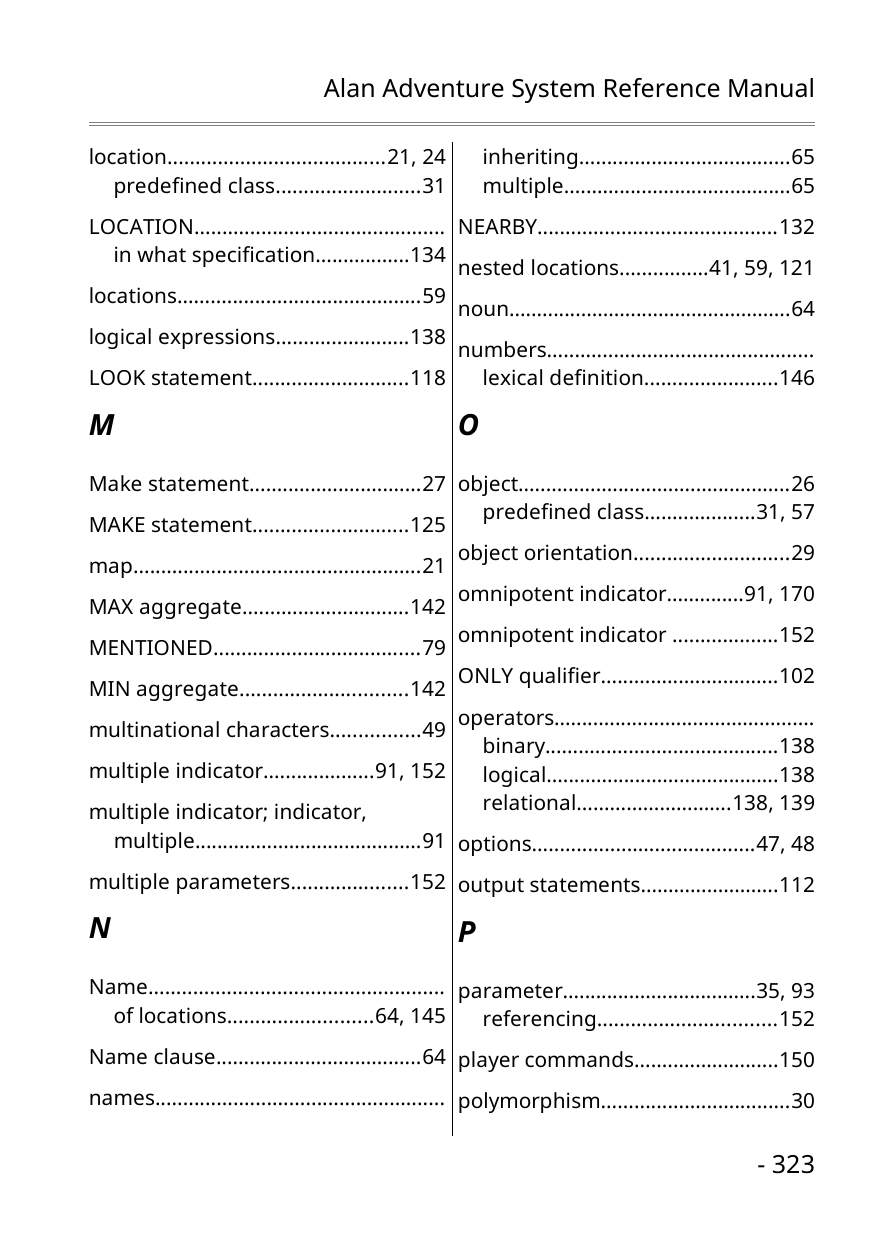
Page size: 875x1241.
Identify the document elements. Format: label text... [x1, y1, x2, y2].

text options 47, 48 [458, 829, 815, 858]
text inheriting 65 [482, 142, 815, 171]
text Make statement 27 [88, 469, 446, 497]
text LOCATION [88, 212, 446, 240]
text predefined class 31, 57 [482, 497, 815, 526]
text Name clause 64 [88, 1042, 446, 1070]
text omnipotent indicator 91, 170 [458, 579, 815, 608]
text MAKE statement 125 [88, 510, 446, 538]
text nested locations 41, 59, 121 [458, 253, 815, 281]
text omnipotent indicator 152 [458, 620, 815, 649]
text MAX aggregate 142 [88, 592, 446, 620]
text O [458, 404, 815, 444]
text operators [458, 702, 815, 731]
text of locations 64, 145 [113, 1001, 446, 1029]
text Name [88, 972, 446, 1001]
text relational 138, 139 [482, 788, 815, 817]
text logical 138 [482, 759, 815, 788]
text binary 138 [482, 731, 815, 759]
text predefined class 31 [113, 171, 446, 199]
text multinational characters 49 [88, 715, 446, 743]
text NEARBY 132 [458, 212, 815, 240]
text LOOK statement 118 [88, 363, 446, 392]
text locations 59 [88, 281, 446, 310]
text player commands 150 [458, 1045, 815, 1074]
text names [88, 1083, 446, 1111]
text MENTIONED 79 [88, 633, 446, 661]
text polymorphism 30 [458, 1086, 815, 1115]
text output statements 112 [458, 870, 815, 899]
text noun 64 [458, 294, 815, 322]
text numbers [458, 335, 815, 363]
text lexical definition 146 [482, 363, 815, 392]
text referencing 152 [482, 1004, 815, 1033]
text ONLY qualifier 102 [458, 661, 815, 690]
text in what specification 134 [113, 240, 446, 269]
text multiple parameters 152 [88, 867, 446, 895]
text location 21, 24 [88, 142, 446, 171]
text object 26 [458, 469, 815, 497]
text logical expressions 138 [88, 322, 446, 351]
text P [458, 911, 815, 951]
text M [88, 404, 446, 444]
text multiple indicator; indicator, multiple 91 [88, 797, 446, 854]
text MIN aggregate 142 [88, 674, 446, 702]
text multiple indicator 91, 152 [88, 756, 446, 784]
text map 21 [88, 551, 446, 579]
text multiple 65 [482, 171, 815, 199]
text object orientation 29 [458, 538, 815, 567]
text N [88, 908, 446, 947]
text parameter 35, 93 [458, 976, 815, 1004]
